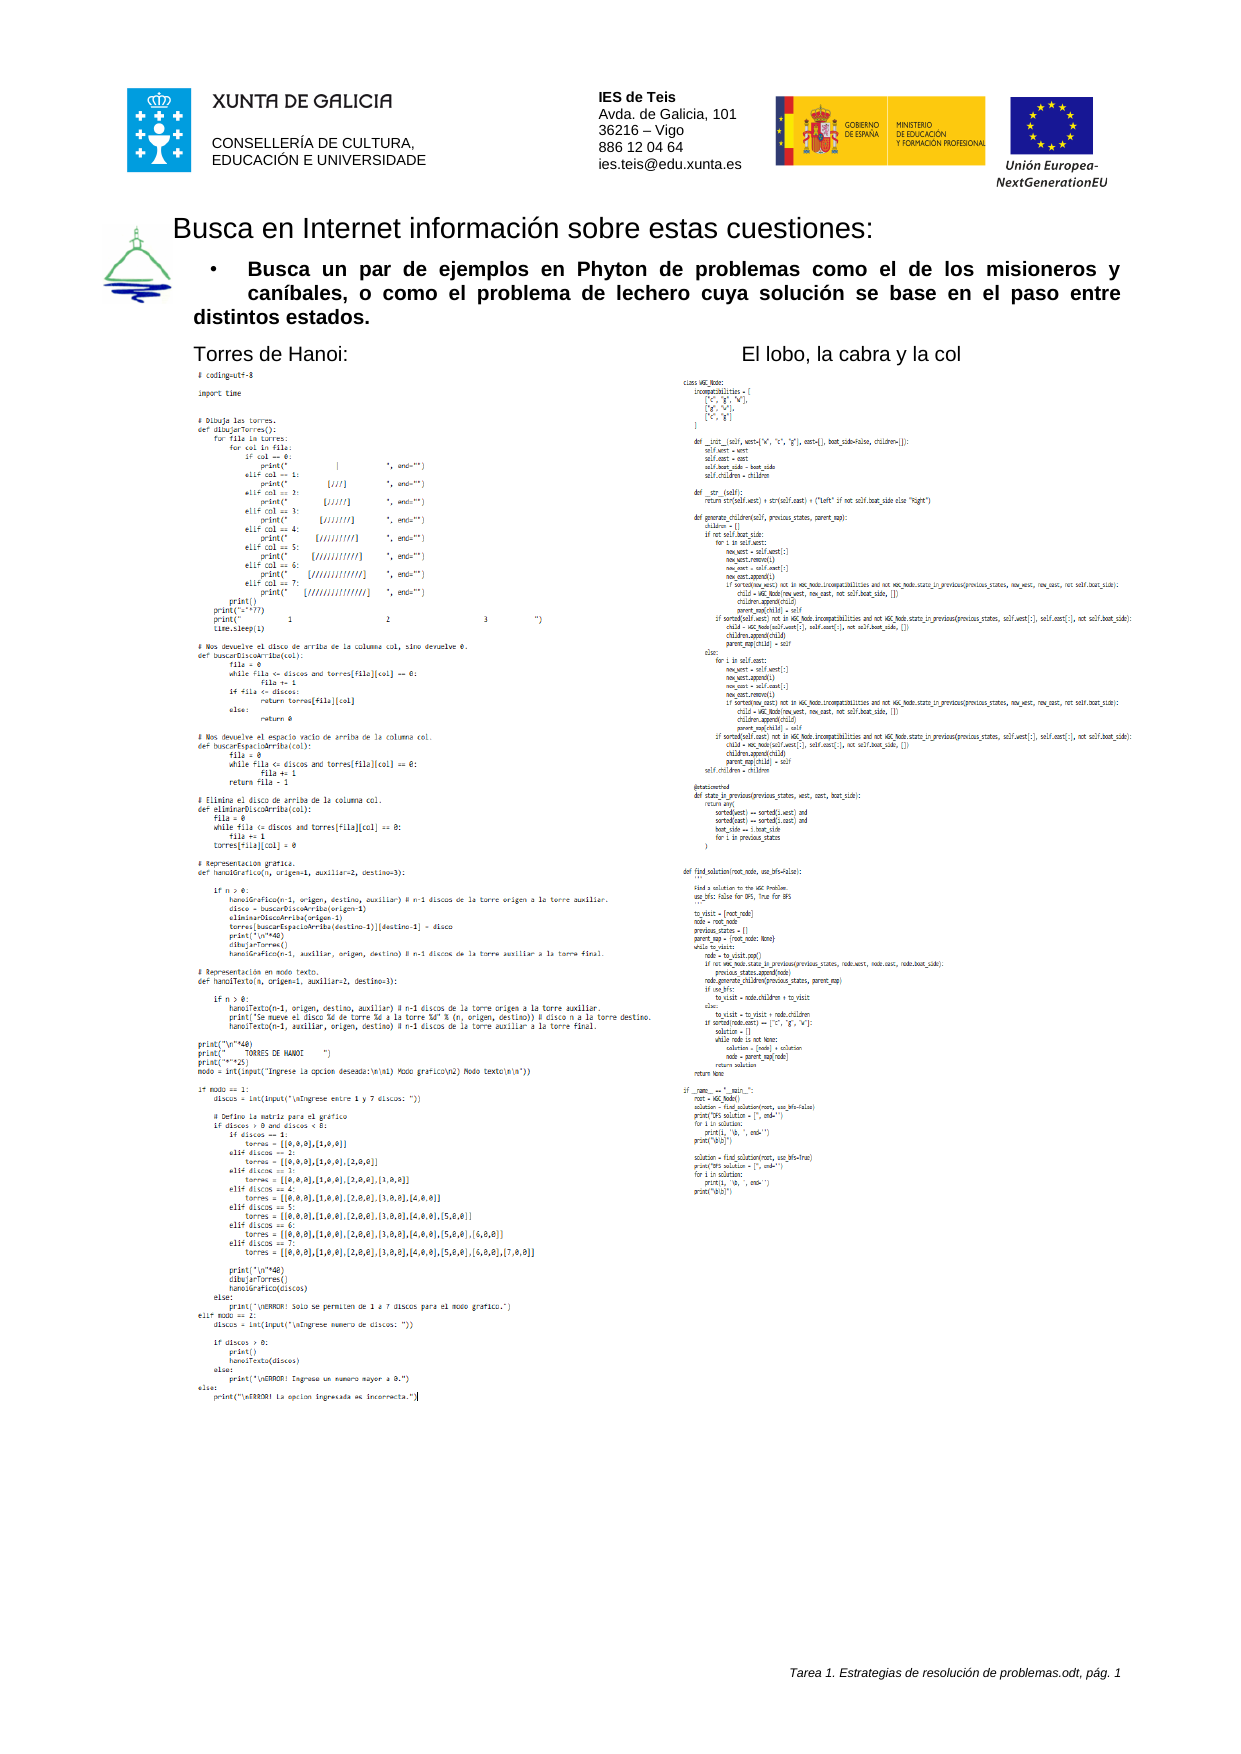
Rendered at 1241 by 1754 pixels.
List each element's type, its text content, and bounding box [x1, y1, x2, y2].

text Torres de Hanoi: El lobo, la cabra y la col [193, 342, 1122, 366]
text Busca en Internet información sobre estas cuestiones: [118, 211, 1122, 244]
list Busca un par de ejemplos en Phyton de problemas como el de los misioneros y caníbales, o como el problema de lechero cuya solución se base en el paso entre distintos estados. [156, 257, 1122, 329]
